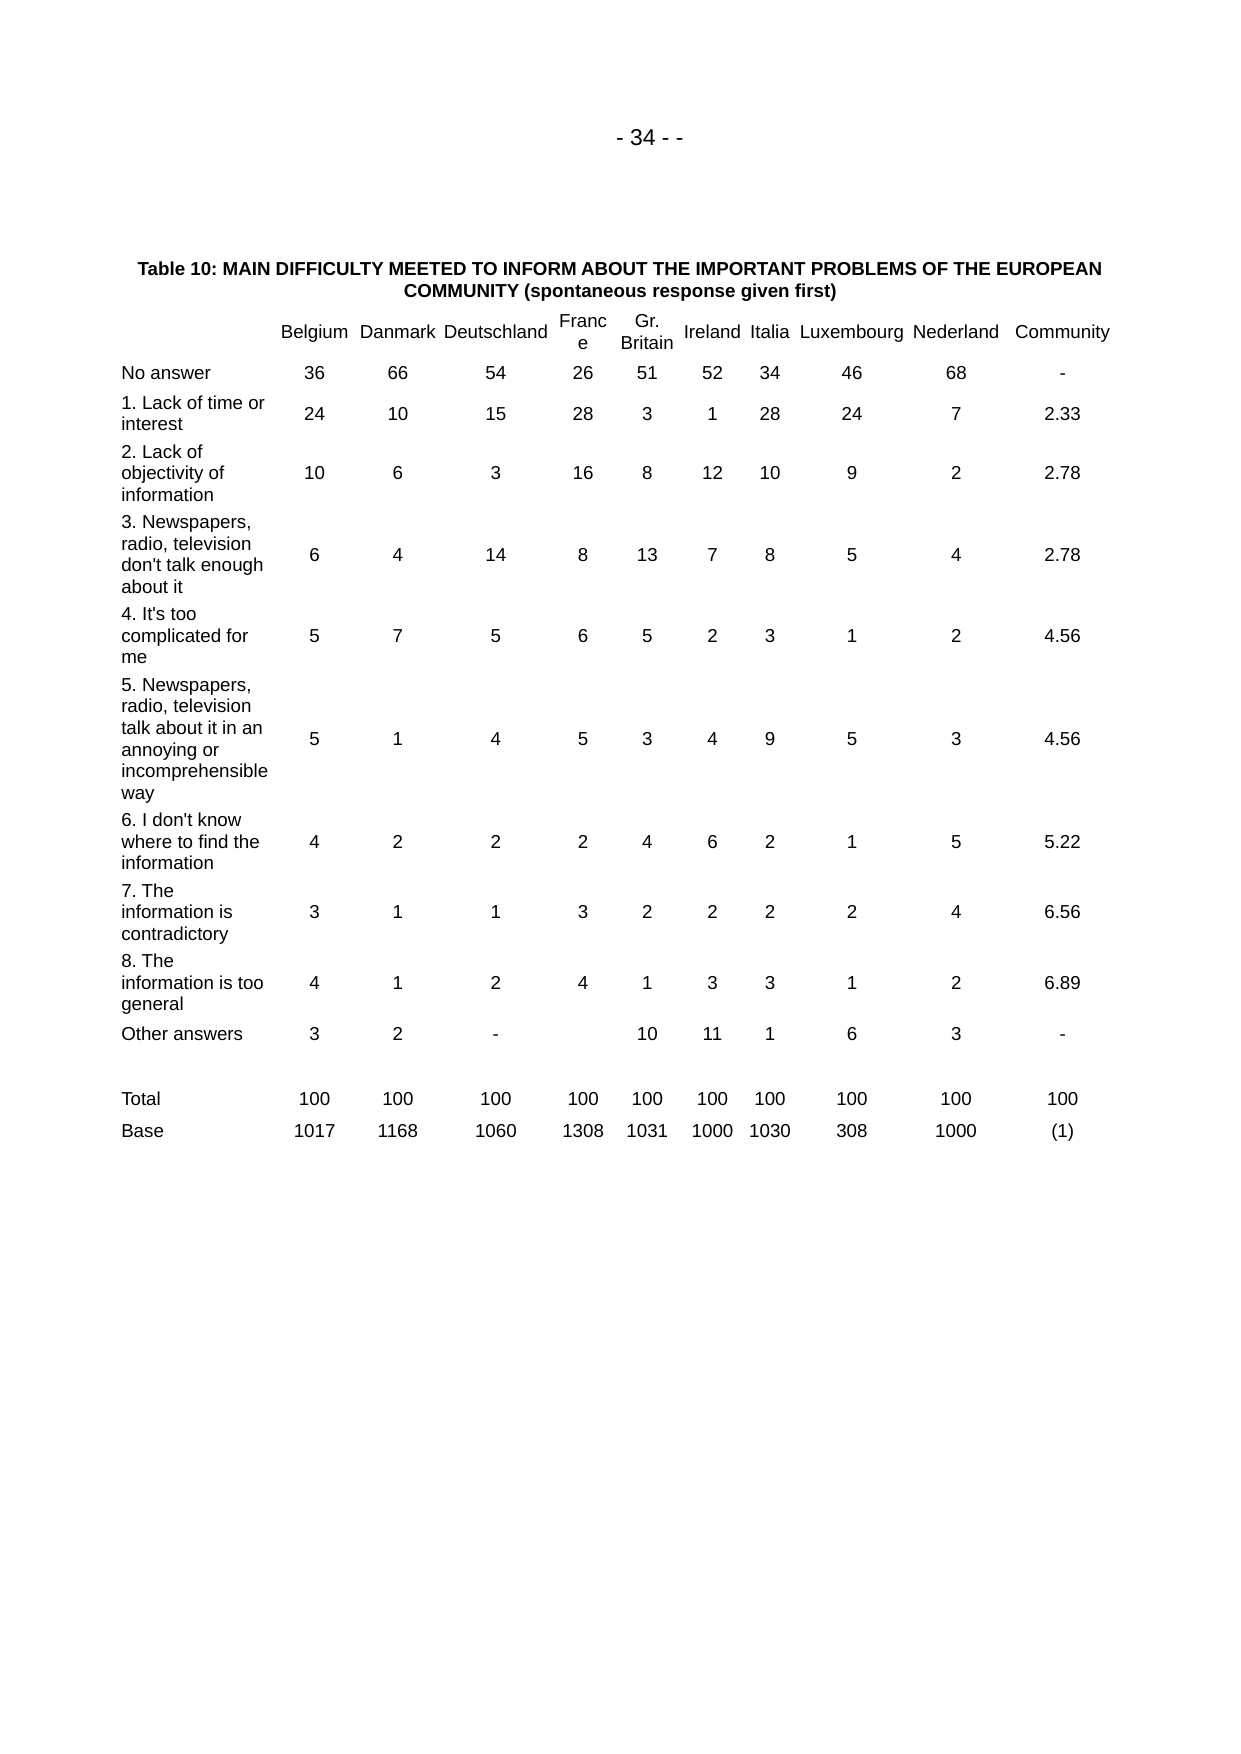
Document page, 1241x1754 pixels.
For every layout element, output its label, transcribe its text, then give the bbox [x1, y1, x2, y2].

table_cell 24 [795, 389, 909, 438]
table_cell Belgium [273, 308, 355, 356]
table_cell 3 [745, 947, 794, 1018]
table_cell 1 [355, 671, 440, 806]
table_cell 100 [273, 1083, 355, 1115]
table_cell 2 [745, 877, 794, 947]
table_cell 1308 [551, 1115, 615, 1147]
table_cell 4 [615, 806, 679, 877]
table_cell 9 [795, 438, 909, 508]
table_cell 100 [551, 1083, 615, 1115]
table_cell 1. Lack of time or interest [118, 389, 273, 438]
table_cell Deutschland [440, 308, 551, 356]
table_cell [551, 1050, 615, 1082]
table_cell 1 [745, 1018, 794, 1050]
table_cell [745, 1050, 794, 1082]
table_cell 6 [795, 1018, 909, 1050]
table_cell 100 [1003, 1083, 1122, 1115]
table_cell [909, 1050, 1003, 1082]
table_cell 1 [795, 947, 909, 1018]
table_cell 1 [355, 877, 440, 947]
table_cell 1168 [355, 1115, 440, 1147]
table_cell 5. Newspapers, radio, television talk about it in an annoying or incomprehensible way [118, 671, 273, 806]
table_cell 2 [909, 438, 1003, 508]
table_cell 2 [440, 947, 551, 1018]
table_cell 5 [795, 671, 909, 806]
table_cell 100 [440, 1083, 551, 1115]
table_cell 3 [909, 671, 1003, 806]
table_cell (1) [1003, 1115, 1122, 1147]
table_cell 52 [679, 356, 745, 389]
table_cell 7 [909, 389, 1003, 438]
table_cell Base [118, 1115, 273, 1147]
table_cell 34 [745, 356, 794, 389]
table_cell 2 [795, 877, 909, 947]
table_cell No answer [118, 356, 273, 389]
table_cell 36 [273, 356, 355, 389]
table_cell 4 [273, 947, 355, 1018]
table_cell 51 [615, 356, 679, 389]
table_cell 8 [551, 508, 615, 600]
table_cell 1 [679, 389, 745, 438]
table_cell [355, 1050, 440, 1082]
table_cell 2 [909, 947, 1003, 1018]
table_cell 28 [745, 389, 794, 438]
table_cell 1 [795, 600, 909, 671]
table_cell 3 [615, 671, 679, 806]
table_cell 1 [795, 806, 909, 877]
table_cell 6 [679, 806, 745, 877]
table_cell 2 [679, 877, 745, 947]
table_cell Community [1003, 308, 1122, 356]
table_cell 5 [909, 806, 1003, 877]
table_cell 2,78 [1003, 438, 1122, 508]
table_cell 54 [440, 356, 551, 389]
table_cell 24 [273, 389, 355, 438]
table_cell 10 [745, 438, 794, 508]
table_cell 5 [273, 671, 355, 806]
table_cell 1000 [909, 1115, 1003, 1147]
table_cell 4 [440, 671, 551, 806]
table_cell 4 [679, 671, 745, 806]
table_cell 4. It's too complicated for me [118, 600, 273, 671]
table_cell 2. Lack of objectivity of information [118, 438, 273, 508]
table_cell 1031 [615, 1115, 679, 1147]
table_cell 1030 [745, 1115, 794, 1147]
table_cell - [1003, 356, 1122, 389]
table_cell 3 [440, 438, 551, 508]
table_cell 3 [551, 877, 615, 947]
table_cell 4 [551, 947, 615, 1018]
table_cell 68 [909, 356, 1003, 389]
table_cell 4 [273, 806, 355, 877]
table_cell 4 [909, 508, 1003, 600]
table_cell 8 [615, 438, 679, 508]
table_cell Ireland [679, 308, 745, 356]
table_cell 6. I don't know where to find the information [118, 806, 273, 877]
table_cell 3 [745, 600, 794, 671]
table_cell 2 [355, 806, 440, 877]
table_cell [615, 1050, 679, 1082]
table_cell 3 [273, 877, 355, 947]
table_cell 11 [679, 1018, 745, 1050]
table_cell 10 [355, 389, 440, 438]
table_cell 3. Newspapers, radio, television don't talk enough about it [118, 508, 273, 600]
table_cell 100 [355, 1083, 440, 1115]
table_cell 10 [273, 438, 355, 508]
table_cell 9 [745, 671, 794, 806]
table_cell Other answers [118, 1018, 273, 1050]
table_cell Total [118, 1083, 273, 1115]
table_cell 26 [551, 356, 615, 389]
table_cell 1 [615, 947, 679, 1018]
table_cell 6 [355, 438, 440, 508]
table_cell 8. The information is too general [118, 947, 273, 1018]
table_cell 6 [273, 508, 355, 600]
table_cell 100 [679, 1083, 745, 1115]
table_cell - [440, 1018, 551, 1050]
table_cell Luxembourg [795, 308, 909, 356]
table_cell 5,22 [1003, 806, 1122, 877]
table_cell 100 [615, 1083, 679, 1115]
table_cell France [551, 308, 615, 356]
table_cell 4,56 [1003, 600, 1122, 671]
table_cell 3 [273, 1018, 355, 1050]
table_cell 2 [355, 1018, 440, 1050]
table_cell 1017 [273, 1115, 355, 1147]
table_cell 6 [551, 600, 615, 671]
table_cell 12 [679, 438, 745, 508]
table_cell Italia [745, 308, 794, 356]
table_cell 1 [355, 947, 440, 1018]
table_cell [273, 1050, 355, 1082]
table_cell - [1003, 1018, 1122, 1050]
table_cell [1003, 1050, 1122, 1082]
table_cell 4,56 [1003, 671, 1122, 806]
table_cell 2 [551, 806, 615, 877]
table_cell 7. The information is contradictory [118, 877, 273, 947]
table_cell 3 [679, 947, 745, 1018]
table_cell 7 [355, 600, 440, 671]
table_cell Gr. Britain [615, 308, 679, 356]
table_cell 6,89 [1003, 947, 1122, 1018]
table_cell Danmark [355, 308, 440, 356]
table_cell [551, 1018, 615, 1050]
table_cell 66 [355, 356, 440, 389]
table_cell 8 [745, 508, 794, 600]
table_cell 2 [745, 806, 794, 877]
table_cell 4 [909, 877, 1003, 947]
table_cell 7 [679, 508, 745, 600]
table_cell 2 [615, 877, 679, 947]
table_cell 10 [615, 1018, 679, 1050]
table_cell 14 [440, 508, 551, 600]
table_cell 2 [679, 600, 745, 671]
table_cell 100 [745, 1083, 794, 1115]
table_cell 16 [551, 438, 615, 508]
table_cell 28 [551, 389, 615, 438]
table_cell [118, 1050, 273, 1082]
table_cell 2 [909, 600, 1003, 671]
table_cell 308 [795, 1115, 909, 1147]
table_cell 2 [440, 806, 551, 877]
table_cell 3 [909, 1018, 1003, 1050]
table_cell 5 [440, 600, 551, 671]
table_cell [679, 1050, 745, 1082]
table_header Table 10: MAIN DIFFICULTY MEETED TO INFORM ABOUT THE IMPORTANT PROBLEMS OF THE EUROPEAN COMMUNITY (spontaneous response given first) [118, 252, 1122, 307]
table_cell 100 [795, 1083, 909, 1115]
table_cell [795, 1050, 909, 1082]
table_cell 15 [440, 389, 551, 438]
table_cell [118, 308, 273, 356]
table_cell 3 [615, 389, 679, 438]
table_cell 6,56 [1003, 877, 1122, 947]
table_cell 5 [273, 600, 355, 671]
table_cell 46 [795, 356, 909, 389]
table_cell 1000 [679, 1115, 745, 1147]
table_cell [440, 1050, 551, 1082]
table_cell 5 [795, 508, 909, 600]
table_cell 5 [615, 600, 679, 671]
table_cell 1 [440, 877, 551, 947]
table_cell 100 [909, 1083, 1003, 1115]
table_cell 2,33 [1003, 389, 1122, 438]
table_cell Nederland [909, 308, 1003, 356]
table_cell 4 [355, 508, 440, 600]
table_cell 13 [615, 508, 679, 600]
table_cell 2,78 [1003, 508, 1122, 600]
table_cell 1060 [440, 1115, 551, 1147]
table_cell 5 [551, 671, 615, 806]
